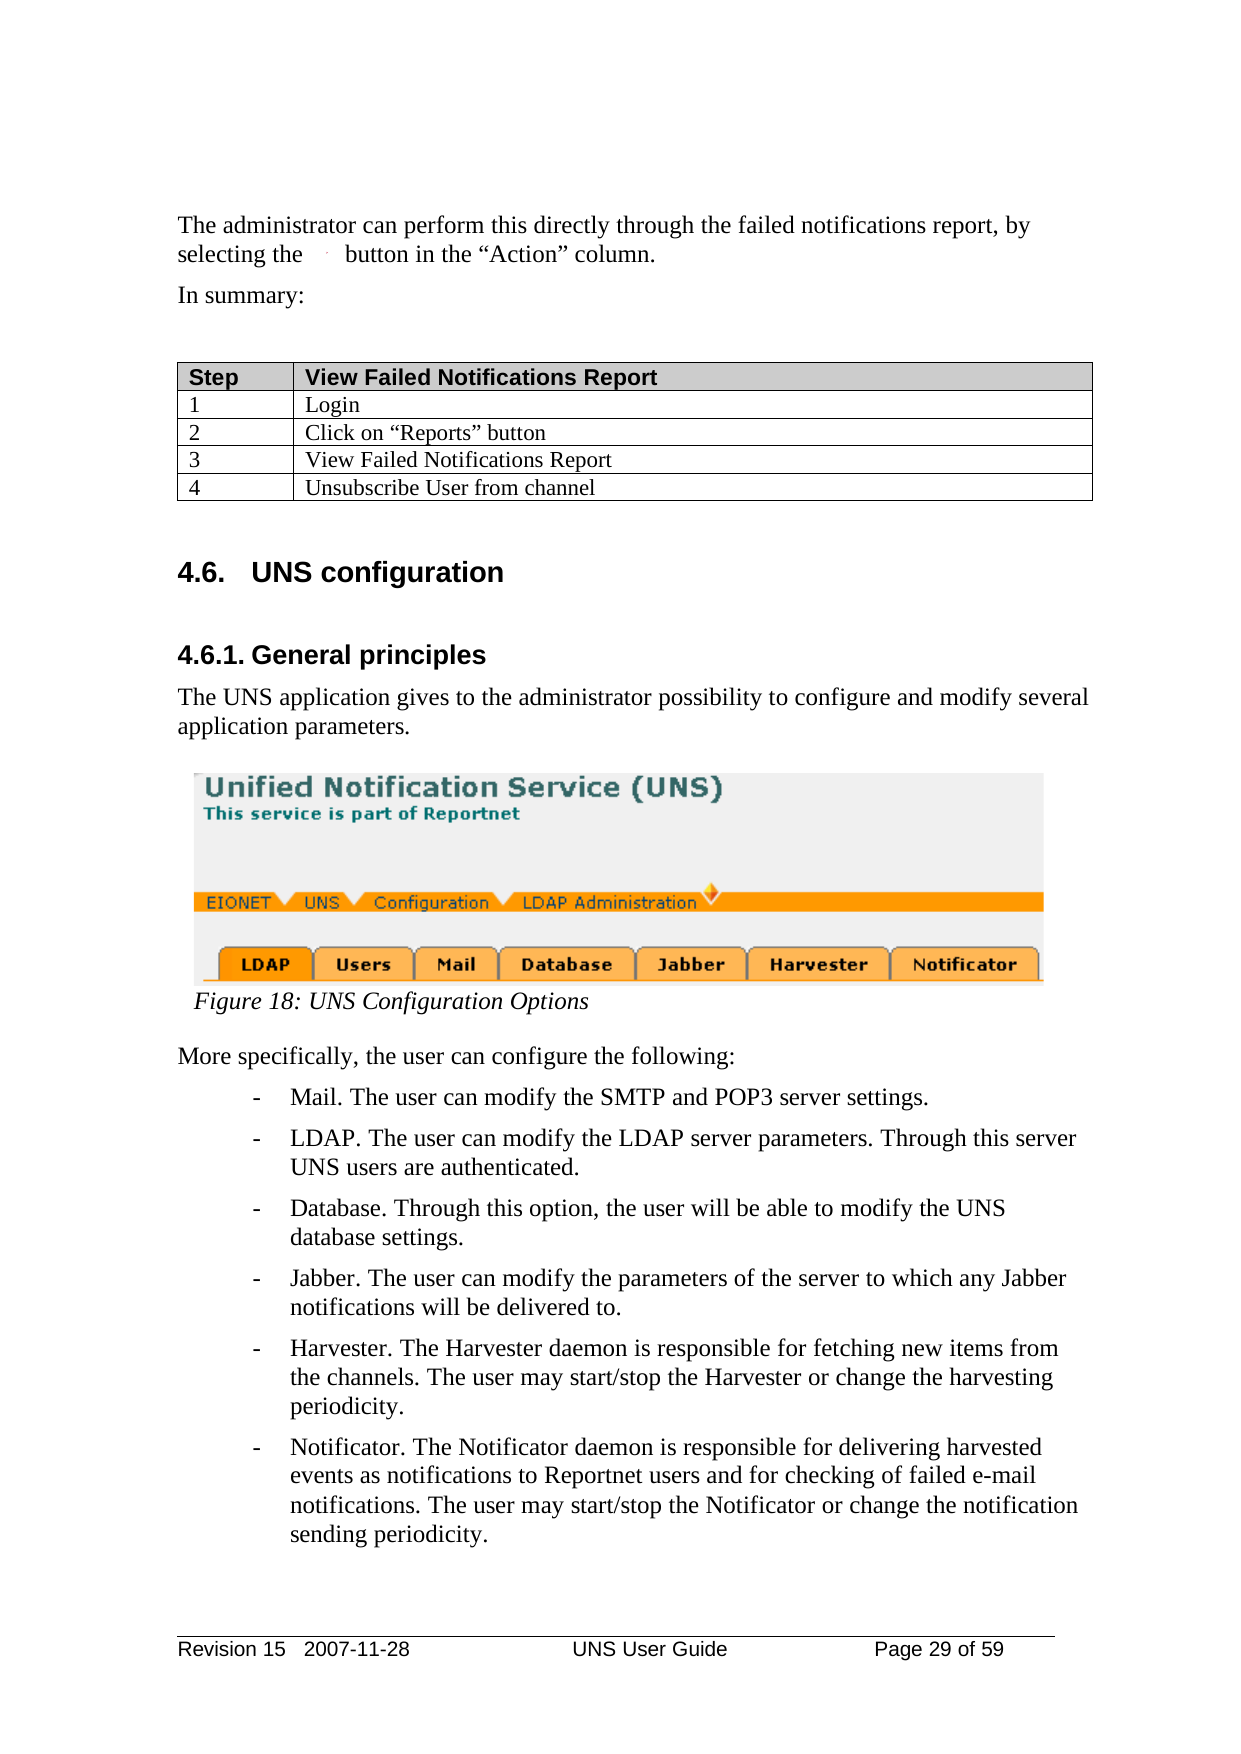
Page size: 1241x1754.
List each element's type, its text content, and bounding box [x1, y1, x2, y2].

text More specifically, the user can configure the following: [177, 1041, 1092, 1070]
text In summary: [177, 280, 1092, 309]
table_header Step [178, 363, 293, 390]
table_cell 3 [178, 446, 293, 473]
table_cell Click on “Reports” button [294, 419, 1092, 445]
list Database. Through this option, the user will be able to modify the UNS database settings. [252, 1193, 1092, 1251]
list Notificator. The Notificator daemon is responsible for delivering harvested events as notifications to Reportnet users and for checking of failed e-mail notifications. The user may start/stop the Notificator or change the notification sending periodicity. [252, 1431, 1092, 1548]
table_cell 1 [178, 391, 293, 417]
table_cell Login [294, 391, 1092, 417]
text The UNS application gives to the administrator possibility to configure and modify several application parameters. [177, 682, 1092, 740]
text The administrator can perform this directly through the failed notifications report, by selecting the button in the “Action” column. [177, 210, 1092, 268]
table_cell View Failed Notifications Report [294, 446, 1092, 473]
list Jabber. The user can modify the parameters of the server to which any Jabber notifications will be delivered to. [252, 1262, 1092, 1321]
list LDAP. The user can modify the LDAP server parameters. Through this server UNS users are authenticated. [252, 1123, 1092, 1181]
list Mail. The user can modify the SMTP and POP3 server settings. [252, 1082, 1092, 1111]
table_cell Unsubscribe User from channel [294, 474, 1092, 500]
subtitle UNS configuration [177, 555, 1092, 589]
text Figure 18: UNS Configuration Options [194, 986, 1043, 1015]
list Harvester. The Harvester daemon is responsible for fetching new items from the channels. The user may start/stop the Harvester or change the harvesting periodicity. [252, 1332, 1092, 1419]
table_cell 2 [178, 419, 293, 445]
table_header View Failed Notifications Report [294, 363, 1092, 390]
picture [193, 773, 1044, 986]
subtitle General principles [177, 638, 1092, 669]
table_cell 4 [178, 474, 293, 500]
